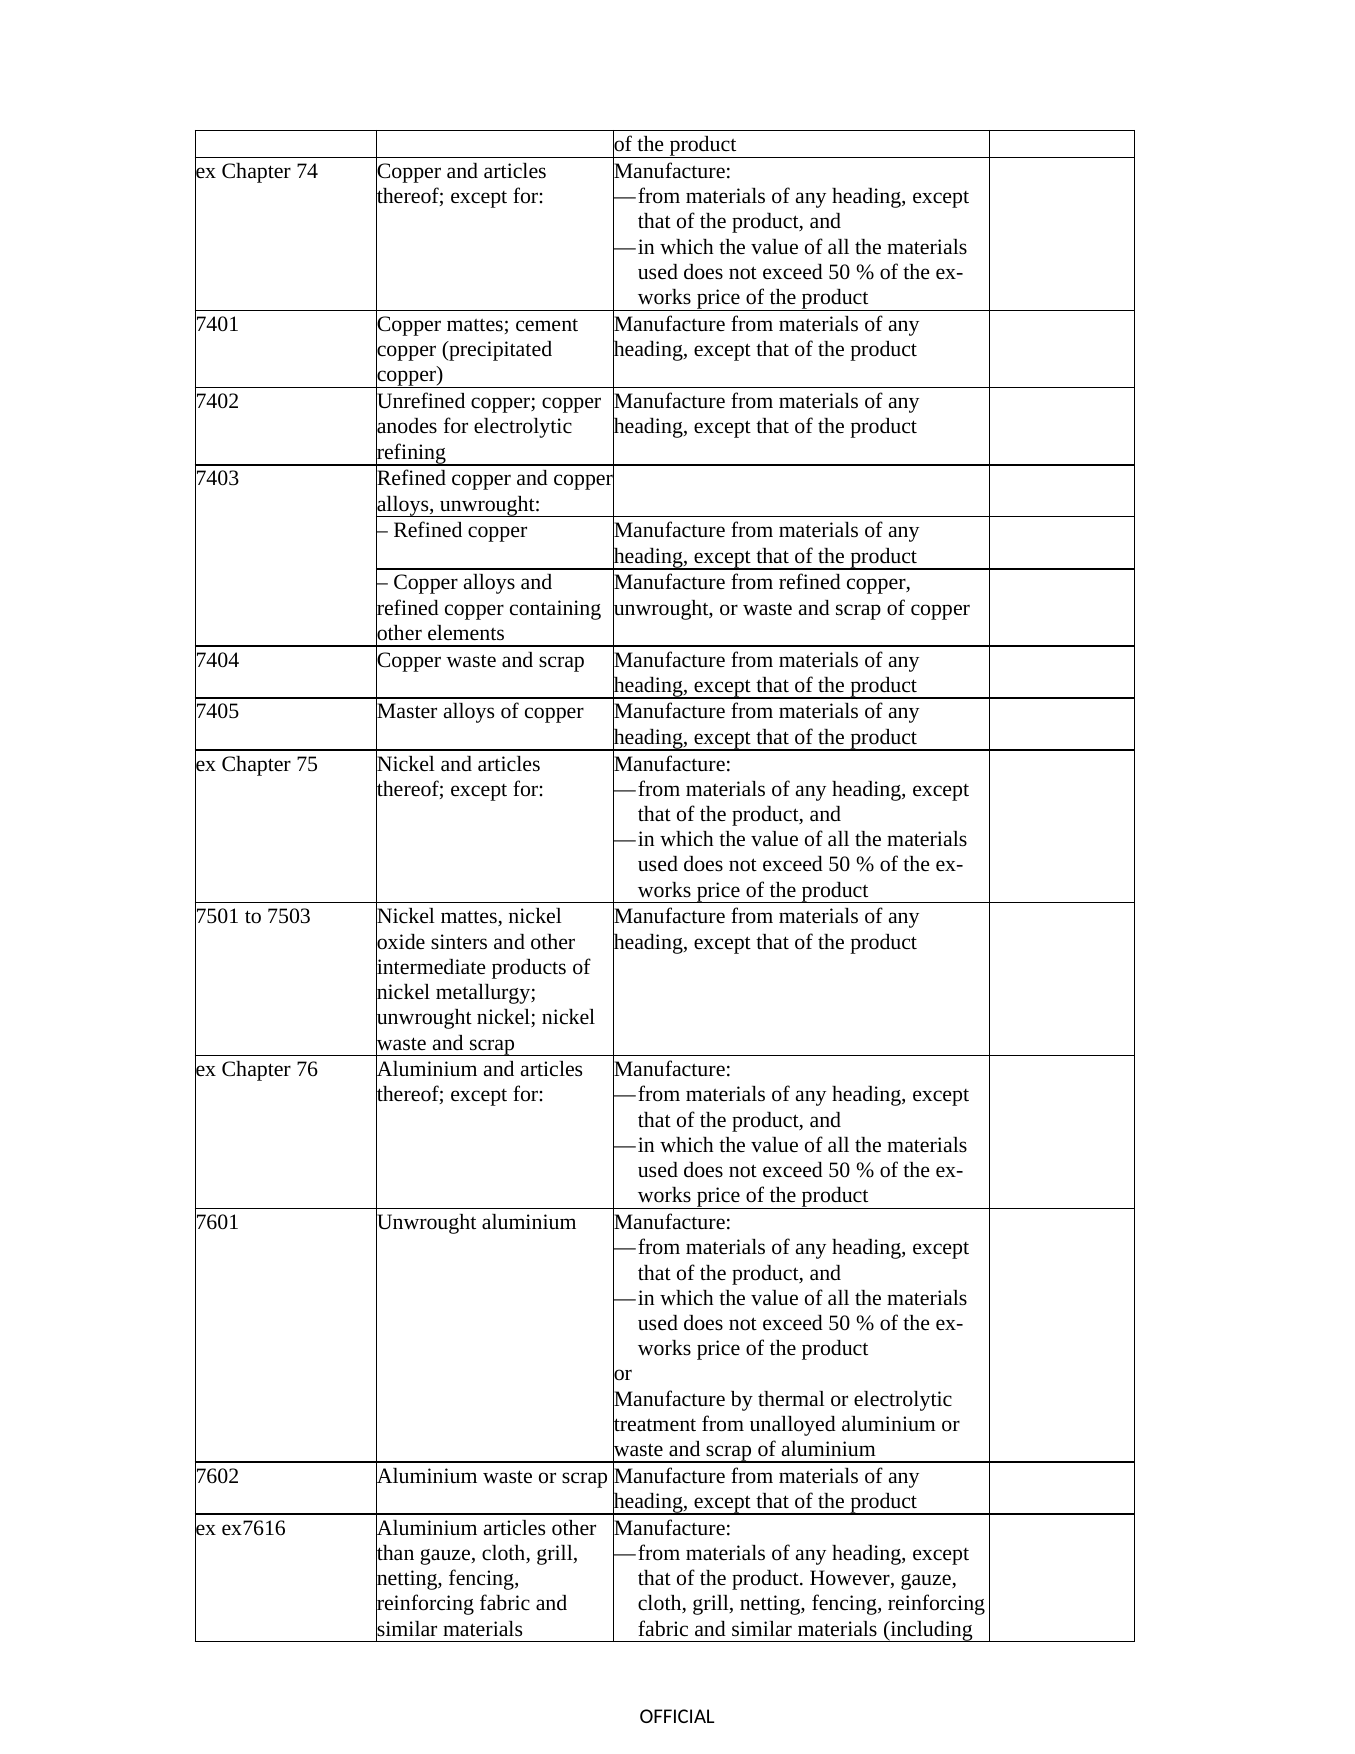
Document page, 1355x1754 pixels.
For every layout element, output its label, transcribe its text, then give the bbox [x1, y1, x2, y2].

table_cell Manufacture from materials of any heading, except that of the product [614, 517, 989, 568]
table_header in which the value of all the materials used does not exceed 50 % of the ex-works price of the product [638, 1285, 989, 1360]
table_cell Nickel and articles thereof; except for: [377, 751, 613, 902]
table_header — [614, 1285, 638, 1360]
table_cell Manufacture: [614, 751, 989, 902]
table_cell Copper waste and scrap [377, 647, 613, 697]
table_cell [614, 466, 989, 516]
table_cell ex Chapter 74 [196, 158, 376, 309]
table_cell [990, 647, 1134, 697]
table_header — [614, 1540, 638, 1641]
table_cell [990, 158, 1134, 309]
table_cell ex ex7616 [196, 1515, 376, 1641]
table_header — [614, 1081, 638, 1132]
table_cell [990, 131, 1134, 157]
table_cell Manufacture from materials of any heading, except that of the product [614, 388, 989, 464]
table_cell Manufacture: [614, 1515, 989, 1641]
table_header from materials of any heading, except that of the product, and [638, 1081, 989, 1132]
table_cell ex Chapter 75 [196, 751, 376, 902]
table_header — [614, 1132, 638, 1207]
table_header from materials of any heading, except that of the product, and [638, 1234, 989, 1285]
table_header — [614, 1234, 638, 1285]
table_cell Manufacture from materials of any heading, except that of the product [614, 311, 989, 387]
table_cell 7401 [196, 311, 376, 387]
table_cell [990, 570, 1134, 645]
table_header — [614, 776, 638, 826]
table_cell 7404 [196, 647, 376, 697]
table_cell – Refined copper [377, 517, 613, 568]
table_cell Manufacture: [614, 158, 989, 309]
table_cell Manufacture: [614, 1056, 989, 1208]
table_cell [990, 388, 1134, 464]
table_cell ex Chapter 76 [196, 1056, 376, 1208]
table_cell Manufacture from refined copper, unwrought, or waste and scrap of copper [614, 570, 989, 645]
table_cell [377, 131, 613, 157]
table_header in which the value of all the materials used does not exceed 50 % of the ex-works price of the product [638, 826, 989, 902]
table_cell Copper and articles thereof; except for: [377, 158, 613, 309]
table_cell [990, 699, 1134, 749]
table_header in which the value of all the materials used does not exceed 50 % of the ex-works price of the product [638, 1132, 989, 1207]
table_header from materials of any heading, except that of the product, and [638, 776, 989, 826]
table_cell Refined copper and copper alloys, unwrought: [377, 466, 613, 516]
table_cell Aluminium waste or scrap [377, 1463, 613, 1513]
table_cell – Copper alloys and refined copper containing other elements [377, 570, 613, 645]
table_cell [990, 751, 1134, 902]
table_header in which the value of all the materials used does not exceed 50 % of the ex-works price of the product [638, 234, 989, 309]
table_header — [614, 234, 638, 309]
table_cell 7403 [196, 466, 376, 645]
table_cell Nickel mattes, nickel oxide sinters and other intermediate products of nickel metallurgy; unwrought nickel; nickel waste and scrap [377, 903, 613, 1055]
table_cell [990, 517, 1134, 568]
table_header from materials of any heading, except that of the product. However, gauze, cloth, grill, netting, fencing, reinforcing fabric and similar materials (including [638, 1540, 989, 1641]
table_cell Aluminium and articles thereof; except for: [377, 1056, 613, 1208]
table_cell Manufacture from materials of any heading, except that of the product [614, 903, 989, 1055]
table_cell Manufacture from materials of any heading, except that of the product [614, 699, 989, 749]
table_cell Unrefined copper; copper anodes for electrolytic refining [377, 388, 613, 464]
table_cell 7402 [196, 388, 376, 464]
table_cell of the product [614, 131, 989, 157]
table_cell [990, 1209, 1134, 1461]
table_cell Manufacture from materials of any heading, except that of the product [614, 1463, 989, 1513]
table_cell Manufacture from materials of any heading, except that of the product [614, 647, 989, 697]
table_cell [990, 1463, 1134, 1513]
table_header — [614, 826, 638, 902]
table_cell [196, 131, 376, 157]
table_header from materials of any heading, except that of the product, and [638, 183, 989, 234]
table_cell [990, 1056, 1134, 1208]
table_cell Manufacture: or Manufacture by thermal or electrolytic treatment from unalloyed aluminium or waste and scrap of aluminium [614, 1209, 989, 1461]
table_cell Unwrought aluminium [377, 1209, 613, 1461]
table_cell Master alloys of copper [377, 699, 613, 749]
table_cell [990, 903, 1134, 1055]
table_cell [990, 1515, 1134, 1641]
table_header — [614, 183, 638, 234]
table_cell Aluminium articles other than gauze, cloth, grill, netting, fencing, reinforcing fabric and similar materials [377, 1515, 613, 1641]
table_cell 7405 [196, 699, 376, 749]
table_cell [990, 466, 1134, 516]
table_cell Copper mattes; cement copper (precipitated copper) [377, 311, 613, 387]
table_cell 7602 [196, 1463, 376, 1513]
table_cell 7501 to 7503 [196, 903, 376, 1055]
table_cell 7601 [196, 1209, 376, 1461]
table_cell [990, 311, 1134, 387]
